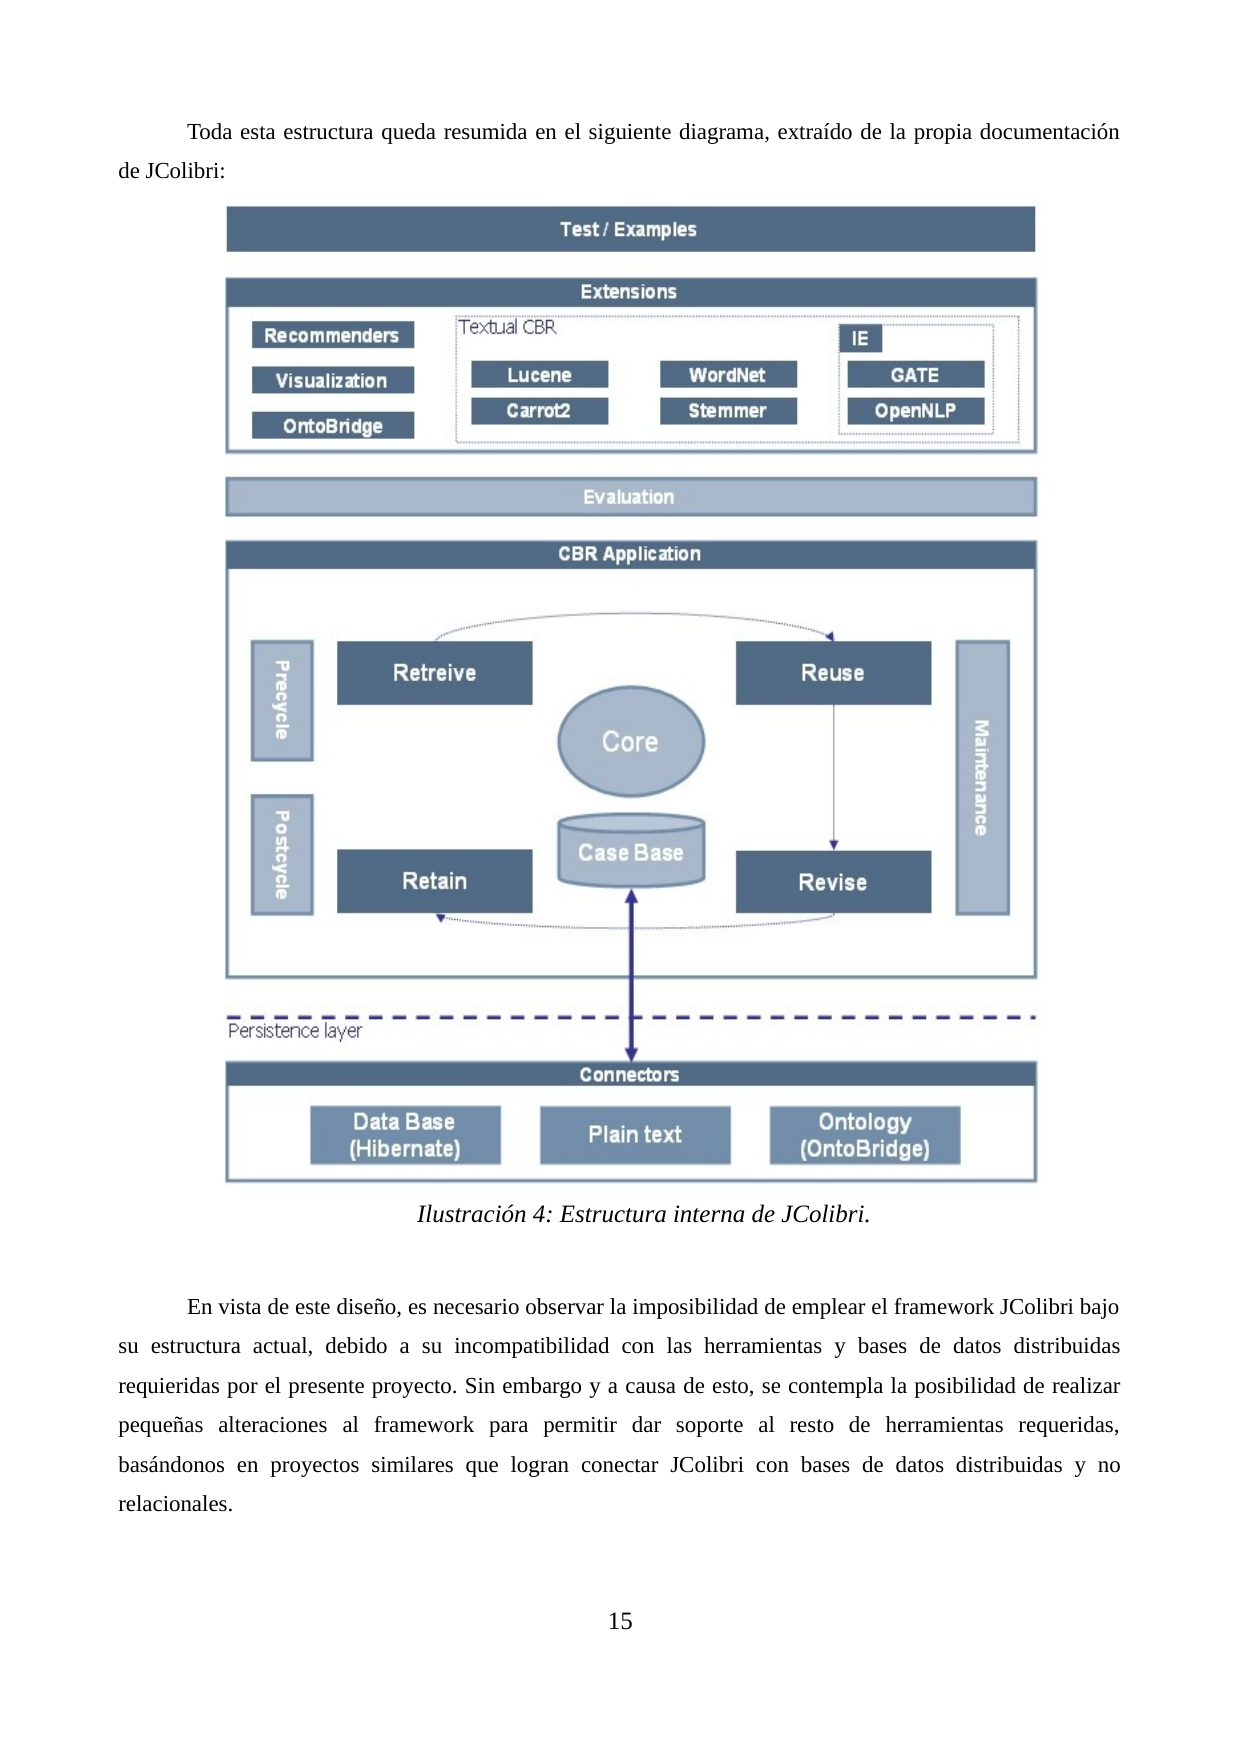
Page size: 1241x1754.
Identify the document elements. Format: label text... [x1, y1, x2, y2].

picture [223, 202, 1042, 1188]
text Toda esta estructura queda resumida en el siguiente diagrama, extraído de la propia documentación de JColibri: [118, 118, 1122, 184]
text En vista de este diseño, es necesario observar la imposibilidad de emplear el framework JColibri bajo su estructura actual, debido a su incompatibilidad con las herramientas y bases de datos distribuidas requieridas por el presente proyecto. Sin embargo y a causa de esto, se contempla la posibilidad de realizar pequeñas alteraciones al framework para permitir dar soporte al resto de herramientas requeridas, basándonos en proyectos similares que logran conectar JColibri con bases de datos distribuidas y no relacionales. [118, 1293, 1122, 1517]
text Ilustración 4: Estructura interna de JColibri. [223, 1188, 1067, 1228]
text [223, 189, 1067, 202]
